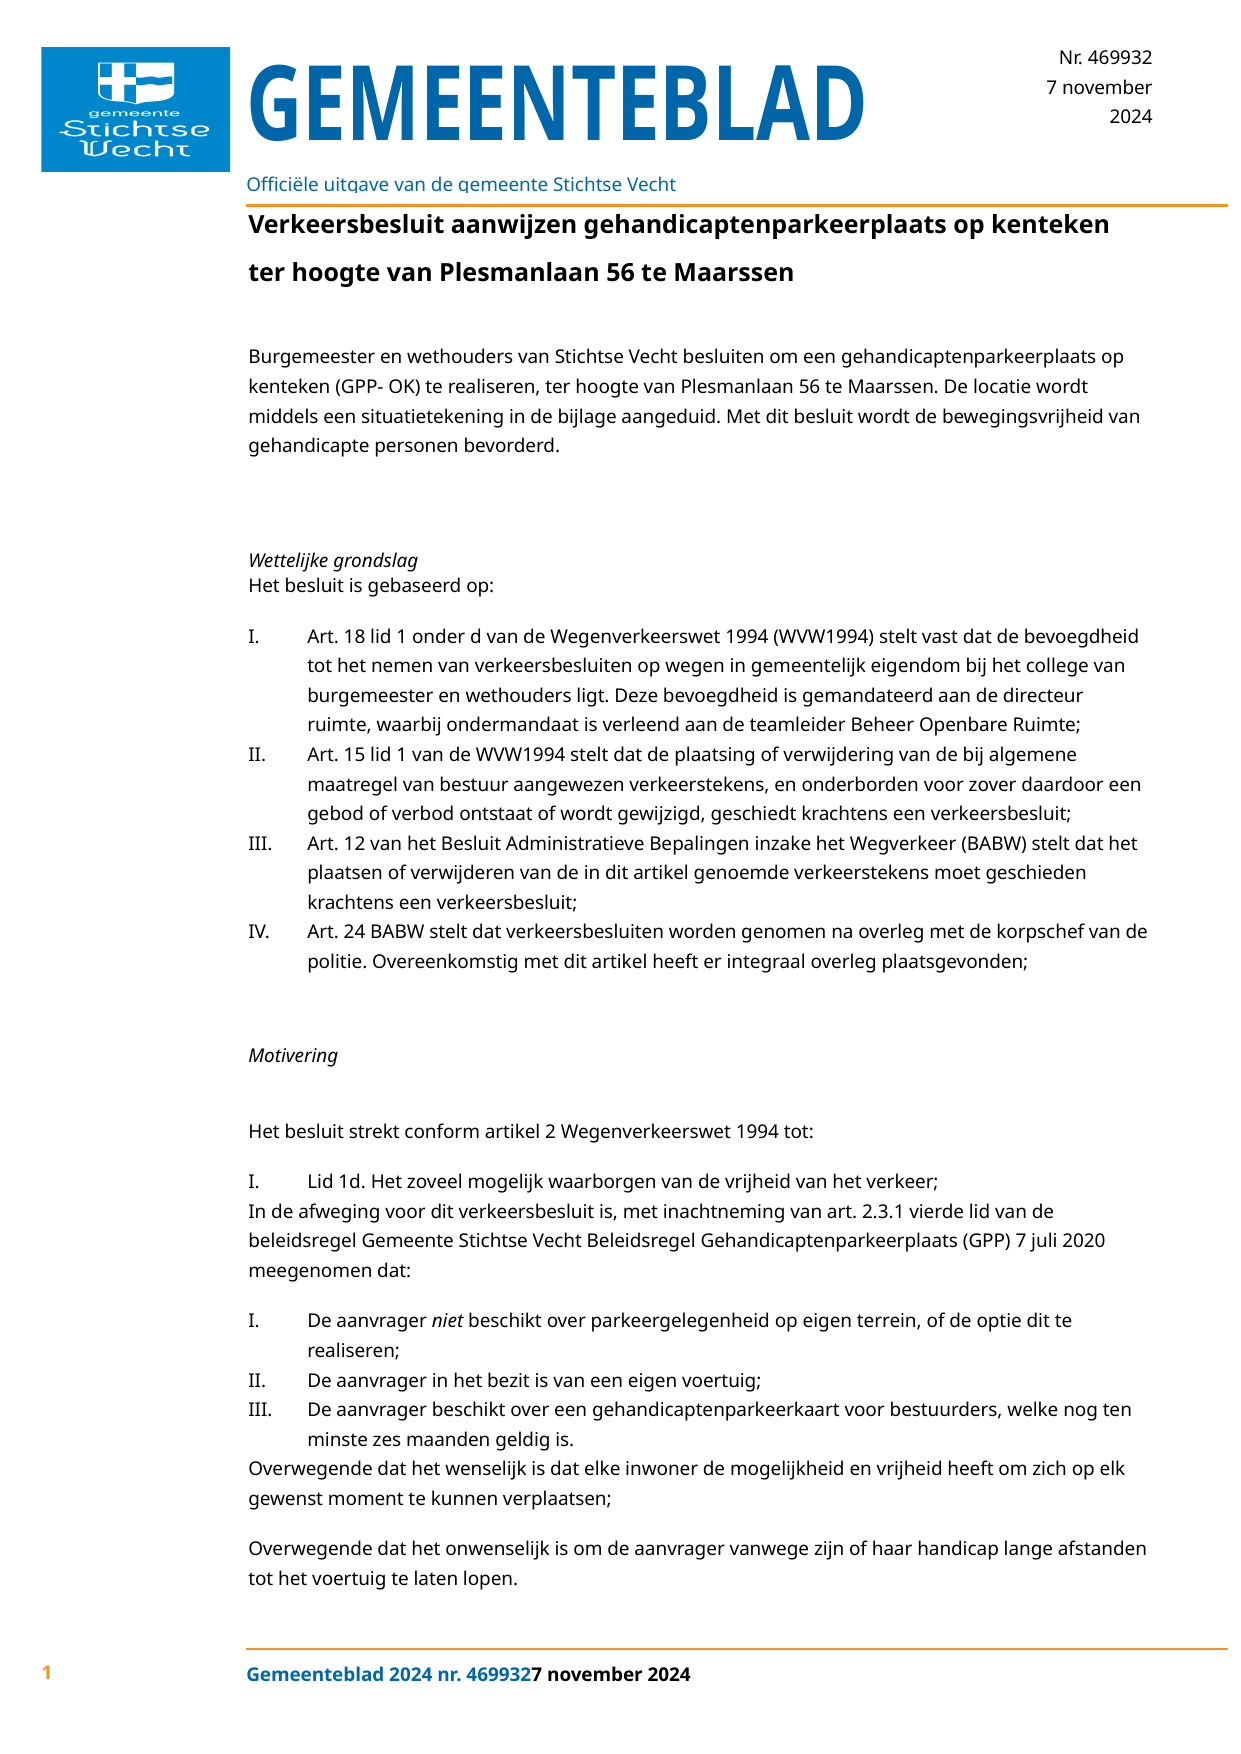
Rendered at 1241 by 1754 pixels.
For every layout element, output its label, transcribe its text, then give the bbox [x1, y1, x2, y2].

text Verkeersbesluit aanwijzen gehandicaptenparkeerplaats op kenteken ter hoogte van Plesmanlaan 56 te Maarssen [248, 207, 1152, 288]
text Wettelijke grondslag [248, 547, 1152, 572]
picture [137, 63, 174, 103]
list De aanvrager niet beschikt over parkeergelegenheid op eigen terrein, of de optie dit te realiseren; [248, 1308, 1152, 1363]
list De aanvrager beschikt over een gehandicaptenparkeerkaart voor bestuurders, welke nog ten minste zes maanden geldig is. [248, 1396, 1152, 1452]
list Art. 24 BABW stelt dat verkeersbesluiten worden genomen na overleg met de korpschef van de politie. Overeenkomstig met dit artikel heeft er integraal overleg plaatsgevonden; [248, 919, 1152, 974]
text Overwegende dat het onwenselijk is om de aanvrager vanwege zijn of haar handicap lange afstanden tot het voertuig te laten lopen. [248, 1536, 1152, 1591]
list Lid 1d. Het zoveel mogelijk waarborgen van de vrijheid van het verkeer; [248, 1168, 1152, 1194]
picture [99, 63, 135, 101]
text Overwegende dat het wenselijk is dat elke inwoner de mogelijkheid en vrijheid heeft om zich op elk gewenst moment te kunnen verplaatsen; [248, 1456, 1152, 1511]
text Het besluit is gebaseerd op: [248, 572, 1152, 598]
list Art. 12 van het Besluit Administratieve Bepalingen inzake het Wegverkeer (BABW) stelt dat het plaatsen of verwijderen van de in dit artikel genoemde verkeerstekens moet geschieden krachtens een verkeersbesluit; [248, 830, 1152, 915]
list Art. 15 lid 1 van de WVW1994 stelt dat de plaatsing of verwijdering van de bij algemene maatregel van bestuur aangewezen verkeerstekens, en onderborden voor zover daardoor een gebod of verbod ontstaat of wordt gewijzigd, geschiedt krachtens een verkeersbesluit; [248, 741, 1152, 826]
list De aanvrager in het bezit is van een eigen voertuig; [248, 1367, 1152, 1392]
text Burgemeester en wethouders van Stichtse Vecht besluiten om een gehandicaptenparkeerplaats op kenteken (GPP- OK) te realiseren, ter hoogte van Plesmanlaan 56 te Maarssen. De locatie wordt middels een situatietekening in de bijlage aangeduid. Met dit besluit wordt de bewegingsvrijheid van gehandicapte personen bevorderd. [248, 344, 1152, 458]
text Motivering [248, 1042, 1152, 1068]
list Art. 18 lid 1 onder d van de Wegenverkeerswet 1994 (WVW1994) stelt vast dat de bevoegdheid tot het nemen van verkeersbesluiten op wegen in gemeentelijk eigendom bij het college van burgemeester en wethouders ligt. Deze bevoegdheid is gemandateerd aan de directeur ruimte, waarbij ondermandaat is verleend aan de teamleider Beheer Openbare Ruimte; [248, 623, 1152, 737]
text In de afweging voor dit verkeersbesluit is, met inachtneming van art. 2.3.1 vierde lid van de beleidsregel Gemeente Stichtse Vecht Beleidsregel Gehandicaptenparkeerplaats (GPP) 7 juli 2020 meegenomen dat: [248, 1198, 1152, 1283]
text Het besluit strekt conform artikel 2 Wegenverkeerswet 1994 tot: [248, 1118, 1152, 1144]
